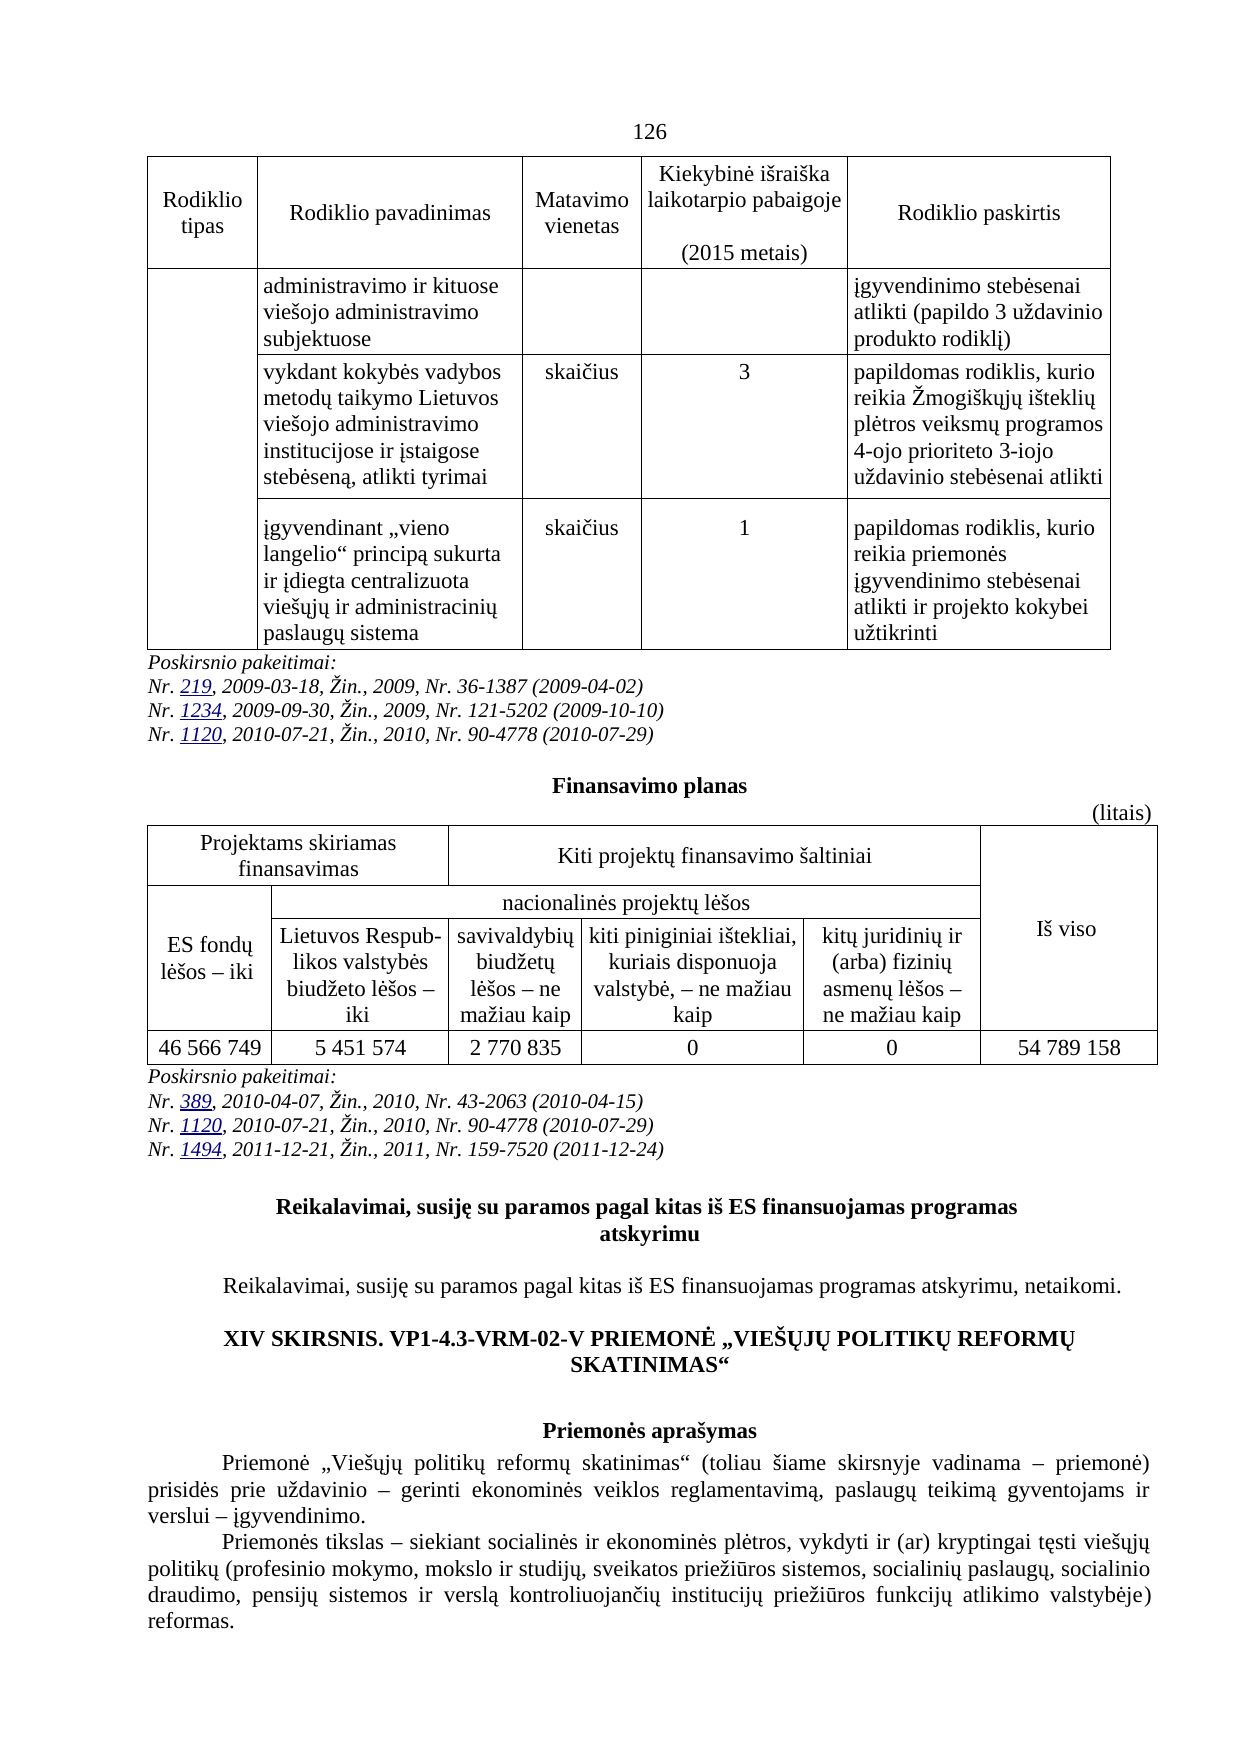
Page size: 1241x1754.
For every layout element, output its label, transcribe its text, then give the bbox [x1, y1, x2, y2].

table_cell 5 451 574 [272, 1031, 448, 1063]
text Priemonė „Viešųjų politikų reformų skatinimas“ (toliau šiame skirsnyje vadinama – priemonė) prisidės prie uždavinio – gerinti ekonominės veiklos reglamentavimą, paslaugų teikimą gyventojams ir verslui – įgyvendinimo. [148, 1449, 1152, 1528]
table_cell ES fondų lėšos – iki [148, 886, 271, 1030]
text Reikalavimai, susiję su paramos pagal kitas iš ES finansuojamas programas atskyrimu [148, 1193, 1152, 1246]
table_header Rodiklio paskirtis [848, 157, 1110, 268]
table_cell skaičius [523, 355, 641, 498]
table_cell vykdant kokybės vadybos metodų taikymo Lietuvos viešojo administravimo institucijose ir įstaigose stebėseną, atlikti tyrimai [258, 355, 522, 498]
text Priemonės tikslas – siekiant socialinės ir ekonominės plėtros, vykdyti ir (ar) kryptingai tęsti viešųjų politikų (profesinio mokymo, mokslo ir studijų, sveikatos priežiūros sistemos, socialinių paslaugų, socialinio draudimo, pensijų sistemos ir verslą kontroliuojančių institucijų priežiūros funkcijų atlikimo valstybėje) reformas. [148, 1528, 1152, 1634]
text Poskirsnio pakeitimai: [148, 1065, 1152, 1088]
text Poskirsnio pakeitimai: [148, 650, 1152, 674]
table_cell Lietuvos Res­pub­likos valstybės biudžeto lėšos – iki [272, 919, 448, 1030]
table_cell [523, 269, 641, 354]
table_cell 0 [582, 1031, 803, 1063]
text Finansavimo planas [148, 772, 1152, 799]
text XIV SKIRSNIS. VP1-4.3-VRM-02-V PRIEMONĖ „VIEŠŲJŲ POLITIKŲ REFORMŲ SKATINIMAS“ [148, 1325, 1152, 1378]
table_header Iš viso [981, 826, 1157, 1030]
text Nr. 219, 2009-03-18, Žin., 2009, Nr. 36-1387 (2009-04-02) [148, 674, 1152, 698]
table_cell skaičius [523, 499, 641, 649]
table_cell savivaldybių biudžetų lėšos – ne mažiau kaip [449, 919, 581, 1030]
table_cell įgyvendinant „vieno langelio“ principą sukurta ir įdiegta centralizuota viešųjų ir administracinių paslaugų sistema [258, 499, 522, 649]
table_cell 2 770 835 [449, 1031, 581, 1063]
text Nr. 389, 2010-04-07, Žin., 2010, Nr. 43-2063 (2010-04-15) [148, 1088, 1152, 1113]
table_cell papildomas rodiklis, kurio reikia priemonės įgyvendinimo stebėsenai atlikti ir projekto kokybei užtikrinti [848, 499, 1110, 649]
table_cell kitų juridinių ir (arba) fizinių asmenų lėšos – ne mažiau kaip [804, 919, 980, 1030]
table_cell įgyvendinimo stebėsenai atlikti (papildo 3 uždavinio produkto rodiklį) [848, 269, 1110, 354]
table_cell [148, 269, 257, 649]
table_cell papildomas rodiklis, kurio reikia Žmogiškųjų išteklių plėtros veiksmų programos 4-ojo prioriteto 3-iojo uždavinio stebėsenai atlikti [848, 355, 1110, 498]
table_cell nacionalinės projektų lėšos [272, 886, 980, 918]
table_cell 3 [642, 355, 847, 498]
text Nr. 1120, 2010-07-21, Žin., 2010, Nr. 90-4778 (2010-07-29) [148, 722, 1152, 746]
table_cell [642, 269, 847, 354]
table_cell 1 [642, 499, 847, 649]
table_header Kiekybinė išraiška laikotarpio pabaigoje (2015 metais) [642, 157, 847, 268]
text (litais) [148, 799, 1152, 825]
table_header Rodiklio tipas [148, 157, 257, 268]
table_header Matavimo vienetas [523, 157, 641, 268]
table_header Rodiklio pavadinimas [258, 157, 522, 268]
table_cell kiti piniginiai ištek­liai, kuriais dispo­nuo­ja valstybė, – ne mažiau kaip [582, 919, 803, 1030]
table_header Kiti projektų finansavimo šaltiniai [449, 826, 980, 885]
table_header Projektams skiriamas finansavimas [148, 826, 448, 885]
text Priemonės aprašymas [148, 1417, 1152, 1443]
table_cell administravimo ir kituose viešojo administravimo subjektuose [258, 269, 522, 354]
text Nr. 1494, 2011-12-21, Žin., 2011, Nr. 159-7520 (2011-12-24) [148, 1137, 1152, 1161]
table_cell 0 [804, 1031, 980, 1063]
table_cell 46 566 749 [148, 1031, 271, 1063]
text Nr. 1120, 2010-07-21, Žin., 2010, Nr. 90-4778 (2010-07-29) [148, 1113, 1152, 1137]
table_cell 54 789 158 [981, 1031, 1157, 1063]
text Nr. 1234, 2009-09-30, Žin., 2009, Nr. 121-5202 (2009-10-10) [148, 698, 1152, 722]
text Reikalavimai, susiję su paramos pagal kitas iš ES finansuojamas programas atskyrimu, netaikomi. [148, 1272, 1152, 1299]
